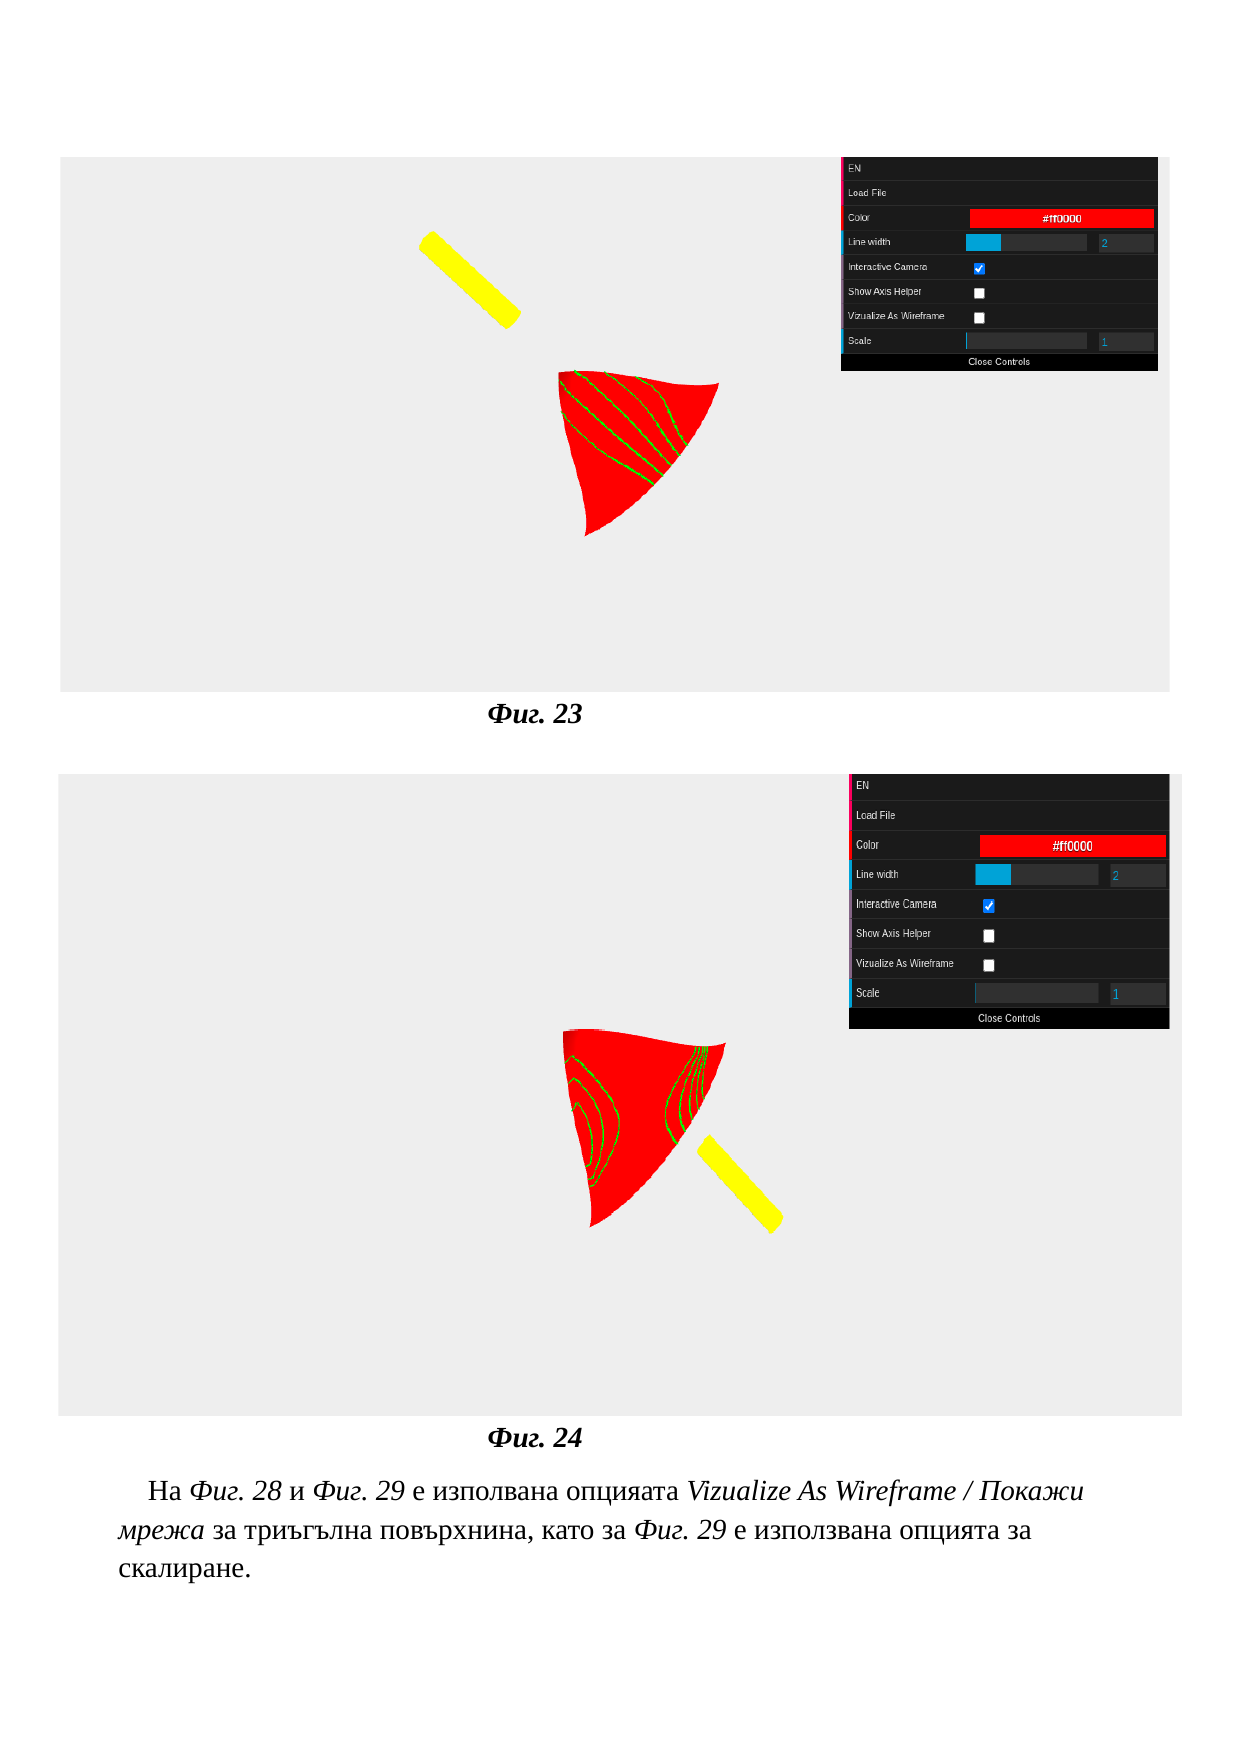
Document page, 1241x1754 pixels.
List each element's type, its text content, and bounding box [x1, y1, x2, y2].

text Фиг. 23 [118, 692, 1122, 730]
text [118, 749, 1122, 774]
text На Фиг. 28 и Фиг. 29 е изполвана опцияата Vizualize As Wireframe / Покажи мрежа за триъгълна повърхнина, като за Фиг. 29 е използвана опцията за скалиране. [118, 1473, 1122, 1584]
text Фиг. 24 [118, 1416, 1122, 1454]
picture [58, 774, 1182, 1416]
picture [60, 157, 1170, 692]
